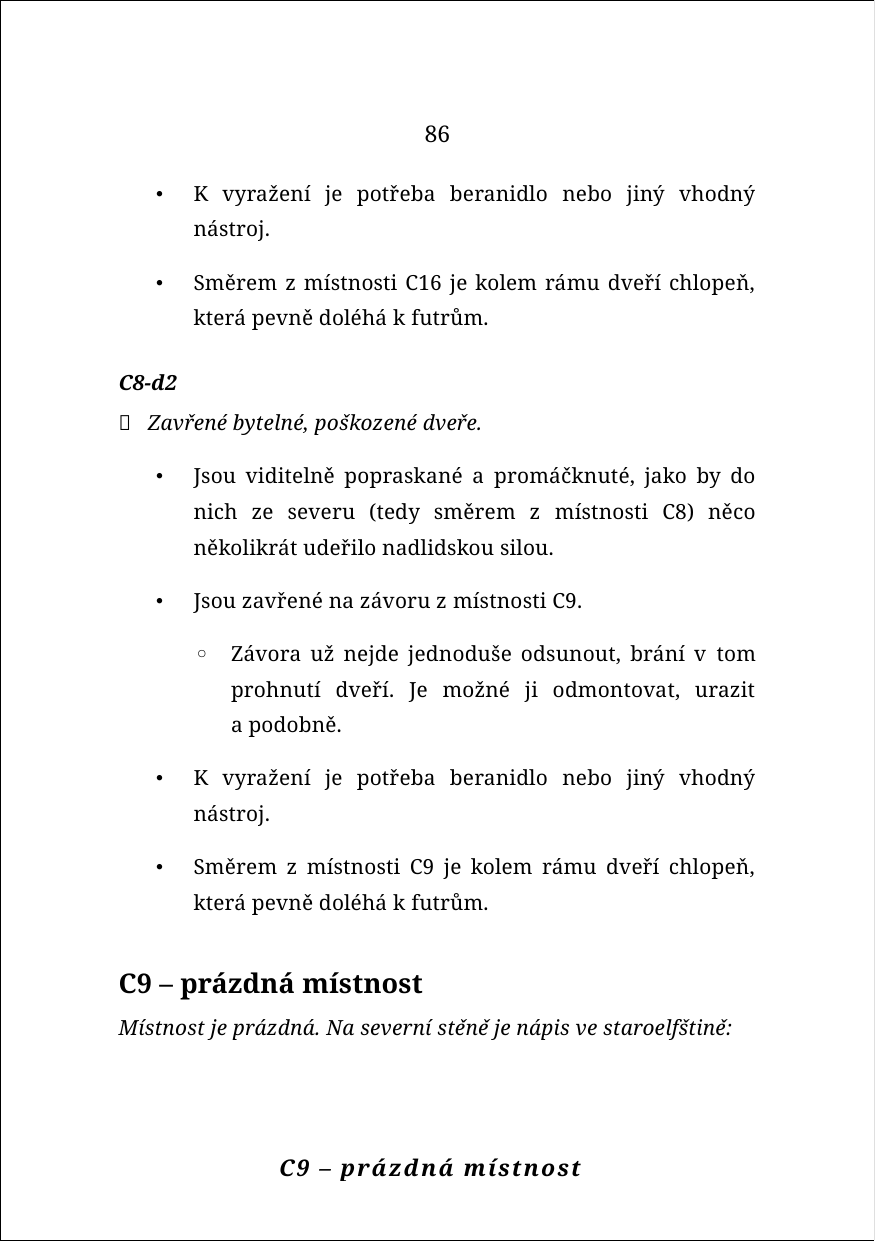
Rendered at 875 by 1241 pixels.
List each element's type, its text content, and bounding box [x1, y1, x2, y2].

text 🚪 Zavřené bytelné, poškozené dveře. [118, 408, 756, 437]
list Směrem z⁠ místnosti C9 je kolem rámu dveří chlopeň, která pevně doléhá k⁠ futrům. [156, 852, 756, 916]
subtitle C8-d2 [118, 368, 756, 397]
list Směrem z⁠ místnosti C16 je kolem rámu dveří chlopeň, která pevně doléhá k⁠ futrům. [156, 268, 756, 332]
subtitle C9 – prázdná místnost [118, 964, 756, 1001]
list Jsou zavřené na závoru z⁠ místnosti C9. [156, 586, 756, 614]
list Jsou viditelně popraskané a⁠ promáčknuté, jako by do nich ze severu (tedy směrem z⁠ místnosti C8) něco několikrát udeřilo nadlidskou silou. [156, 462, 756, 561]
list K⁠ vyražení je potřeba beranidlo nebo jiný vhodný nástroj. [156, 179, 756, 243]
list Závora už nejde jednoduše odsunout, brání v⁠ tom prohnutí dveří. Je možné ji odmontovat, urazit a⁠ podobně. [193, 639, 756, 739]
text Místnost je prázdná. Na severní stěně je nápis ve staroelfštině: [118, 1013, 756, 1042]
list K⁠ vyražení je potřeba beranidlo nebo jiný vhodný nástroj. [156, 763, 756, 827]
